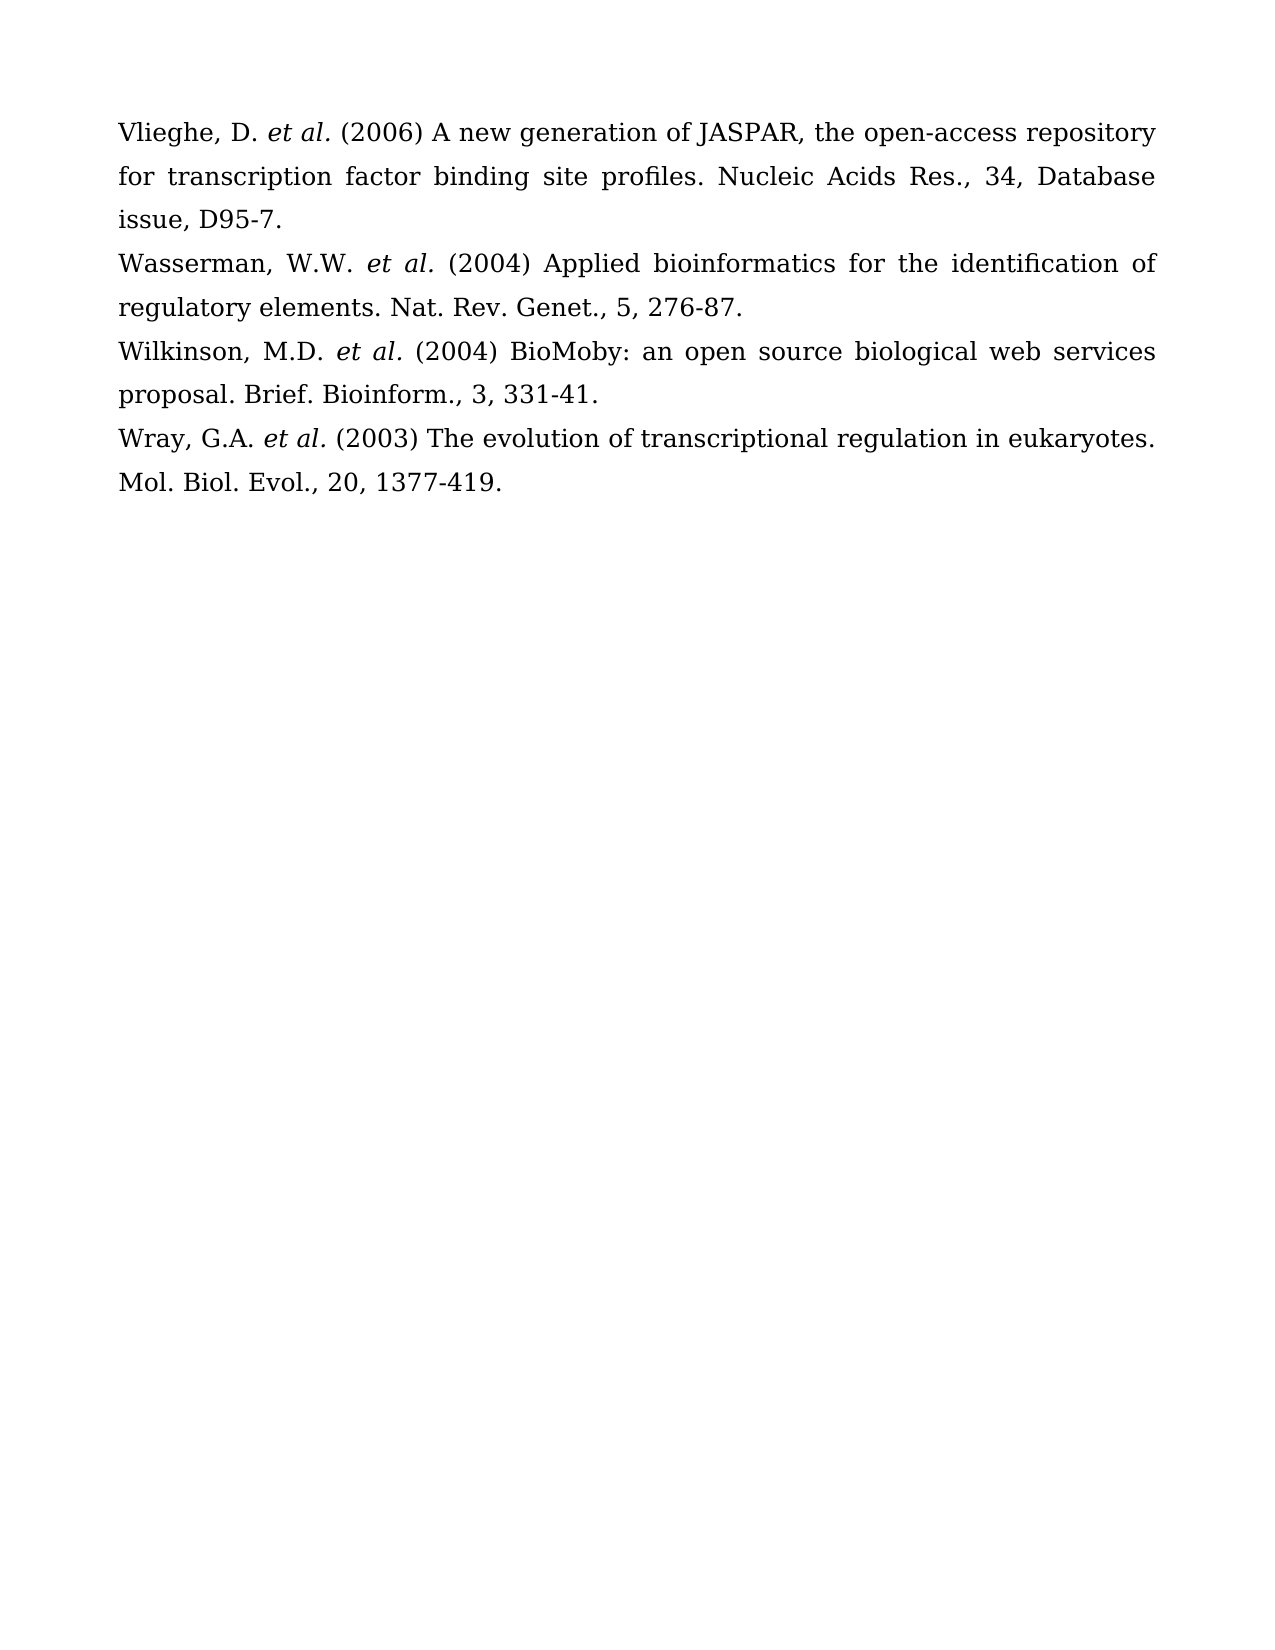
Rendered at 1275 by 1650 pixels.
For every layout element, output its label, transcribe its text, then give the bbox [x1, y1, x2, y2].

text Wilkinson, M.D. et al. (2004) BioMoby: an open source biological web services proposal. Brief. Bioinform., 3, 331-41. [118, 337, 1157, 410]
text Wray, G.A. et al. (2003) The evolution of transcriptional regulation in eukaryotes. Mol. Biol. Evol., 20, 1377-419. [118, 424, 1157, 497]
text Wasserman, W.W. et al. (2004) Applied bioinformatics for the identification of regulatory elements. Nat. Rev. Genet., 5, 276-87. [118, 249, 1157, 322]
text Vlieghe, D. et al. (2006) A new generation of JASPAR, the open-access repository for transcription factor binding site profiles. Nucleic Acids Res., 34, Database issue, D95-7. [118, 118, 1157, 235]
